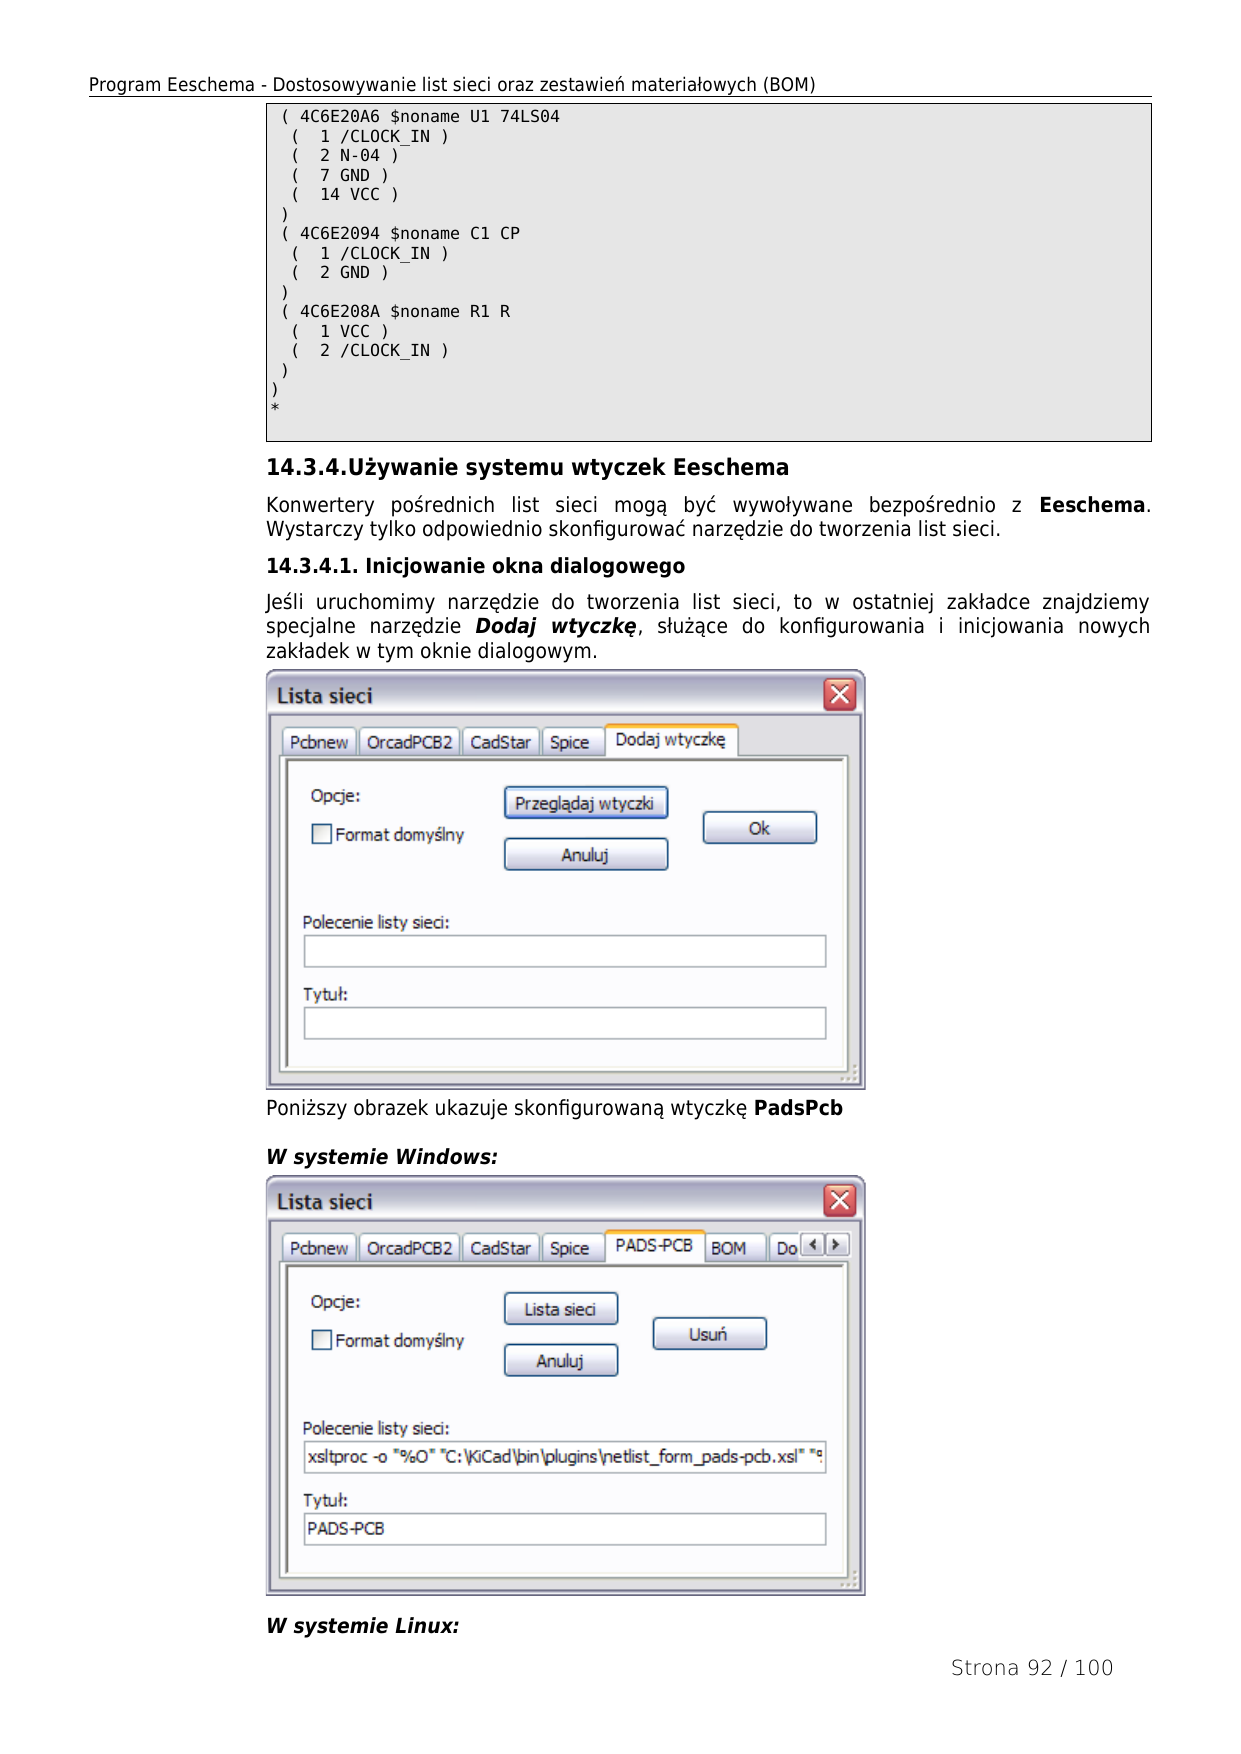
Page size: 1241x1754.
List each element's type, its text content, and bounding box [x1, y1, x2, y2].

subtitle Używanie systemu wtyczek Eeschema [266, 454, 1152, 481]
text ) [267, 279, 1151, 298]
text Konwertery pośrednich list sieci mogą być wywoływane bezpośrednio z Eeschema. Wystarczy tylko odpowiednio skonfigurować narzędzie do tworzenia list sieci. [266, 493, 1152, 542]
text ( 2 GND ) [267, 259, 1151, 279]
text ( 2 N-04 ) [267, 142, 1151, 162]
text ( 1 /CLOCK_IN ) [267, 123, 1151, 142]
text ( 2 /CLOCK_IN ) [267, 337, 1151, 357]
text ( 4C6E2094 $noname C1 CP [267, 220, 1151, 240]
text ) [267, 376, 1151, 396]
picture [265, 1175, 866, 1596]
picture [265, 669, 866, 1090]
text ) [267, 357, 1151, 376]
subtitle Inicjowanie okna dialogowego [266, 554, 1152, 578]
text ( 1 /CLOCK_IN ) [267, 240, 1151, 259]
text W systemie Linux: [266, 1614, 1152, 1638]
text ( 4C6E208A $noname R1 R [267, 298, 1151, 318]
text ( 14 VCC ) [267, 181, 1151, 201]
text ( 4C6E20A6 $noname U1 74LS04 [267, 104, 1151, 123]
text * [267, 396, 1151, 415]
text Poniższy obrazek ukazuje skonfigurowaną wtyczkę PadsPcb [266, 1096, 1152, 1120]
text ) [267, 201, 1151, 220]
text ( 1 VCC ) [267, 318, 1151, 337]
text W systemie Windows: [266, 1145, 1152, 1169]
text Jeśli uruchomimy narzędzie do tworzenia list sieci, to w ostatniej zakładce znajdziemy specjalne narzędzie Dodaj wtyczkę, służące do konfigurowania i inicjowania nowych zakładek w tym oknie dialogowym. [266, 590, 1152, 663]
text ( 7 GND ) [267, 162, 1151, 181]
